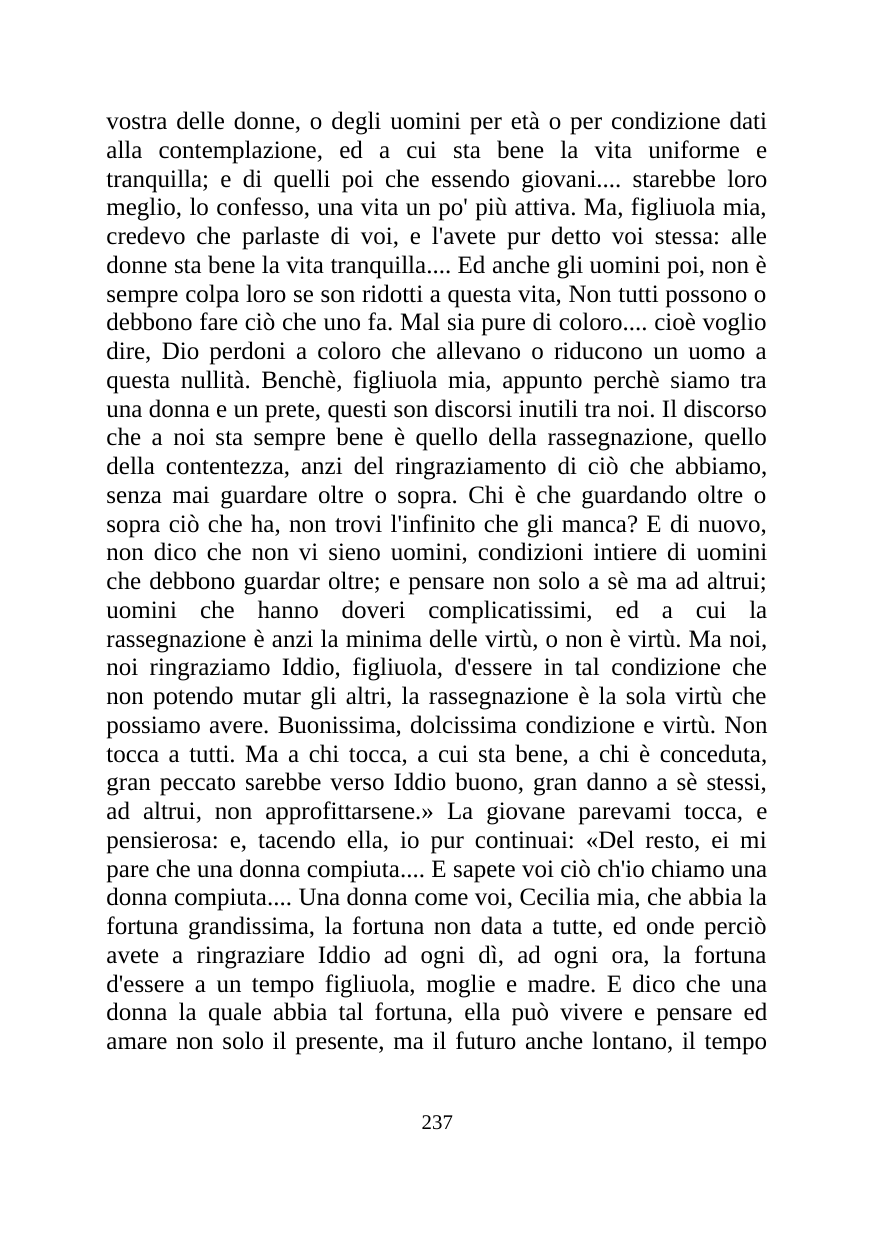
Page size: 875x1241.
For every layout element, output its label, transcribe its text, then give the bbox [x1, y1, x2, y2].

text vostra delle donne, o degli uomini per età o per condizione dati alla contemplazione, ed a cui sta bene la vita uniforme e tranquilla; e di quelli poi che essendo giovani.... starebbe loro meglio, lo confesso, una vita un po' più attiva. Ma, figliuola mia, credevo che parlaste di voi, e l'avete pur detto voi stessa: alle donne sta bene la vita tranquilla.... Ed anche gli uomini poi, non è sempre colpa loro se son ridotti a questa vita, Non tutti possono o debbono fare ciò che uno fa. Mal sia pure di coloro.... cioè voglio dire, Dio perdoni a coloro che allevano o riducono un uomo a questa nullità. Benchè, figliuola mia, appunto perchè siamo tra una donna e un prete, questi son discorsi inutili tra noi. Il discorso che a noi sta sempre bene è quello della rassegnazione, quello della contentezza, anzi del ringraziamento di ciò che abbiamo, senza mai guardare oltre o sopra. Chi è che guardando oltre o sopra ciò che ha, non trovi l'infinito che gli manca? E di nuovo, non dico che non vi sieno uomini, condizioni intiere di uomini che debbono guardar oltre; e pensare non solo a sè ma ad altrui; uomini che hanno doveri complicatissimi, ed a cui la rassegnazione è anzi la minima delle virtù, o non è virtù. Ma noi, noi ringraziamo Iddio, figliuola, d'essere in tal condizione che non potendo mutar gli altri, la rassegnazione è la sola virtù che possiamo avere. Buonissima, dolcissima condizione e virtù. Non tocca a tutti. Ma a chi tocca, a cui sta bene, a chi è conceduta, gran peccato sarebbe verso Iddio buono, gran danno a sè stessi, ad altrui, non approfittarsene.» La giovane parevami tocca, e pensierosa: e, tacendo ella, io pur continuai: «Del resto, ei mi pare che una donna compiuta.... E sapete voi ciò ch'io chiamo una donna compiuta.... Una donna come voi, Cecilia mia, che abbia la fortuna grandissima, la fortuna non data a tutte, ed onde perciò avete a ringraziare Iddio ad ogni dì, ad ogni ora, la fortuna d'essere a un tempo figliuola, moglie e madre. E dico che una donna la quale abbia tal fortuna, ella può vivere e pensare ed amare non solo il presente, ma il futuro anche lontano, il tempo [106, 106, 768, 1055]
